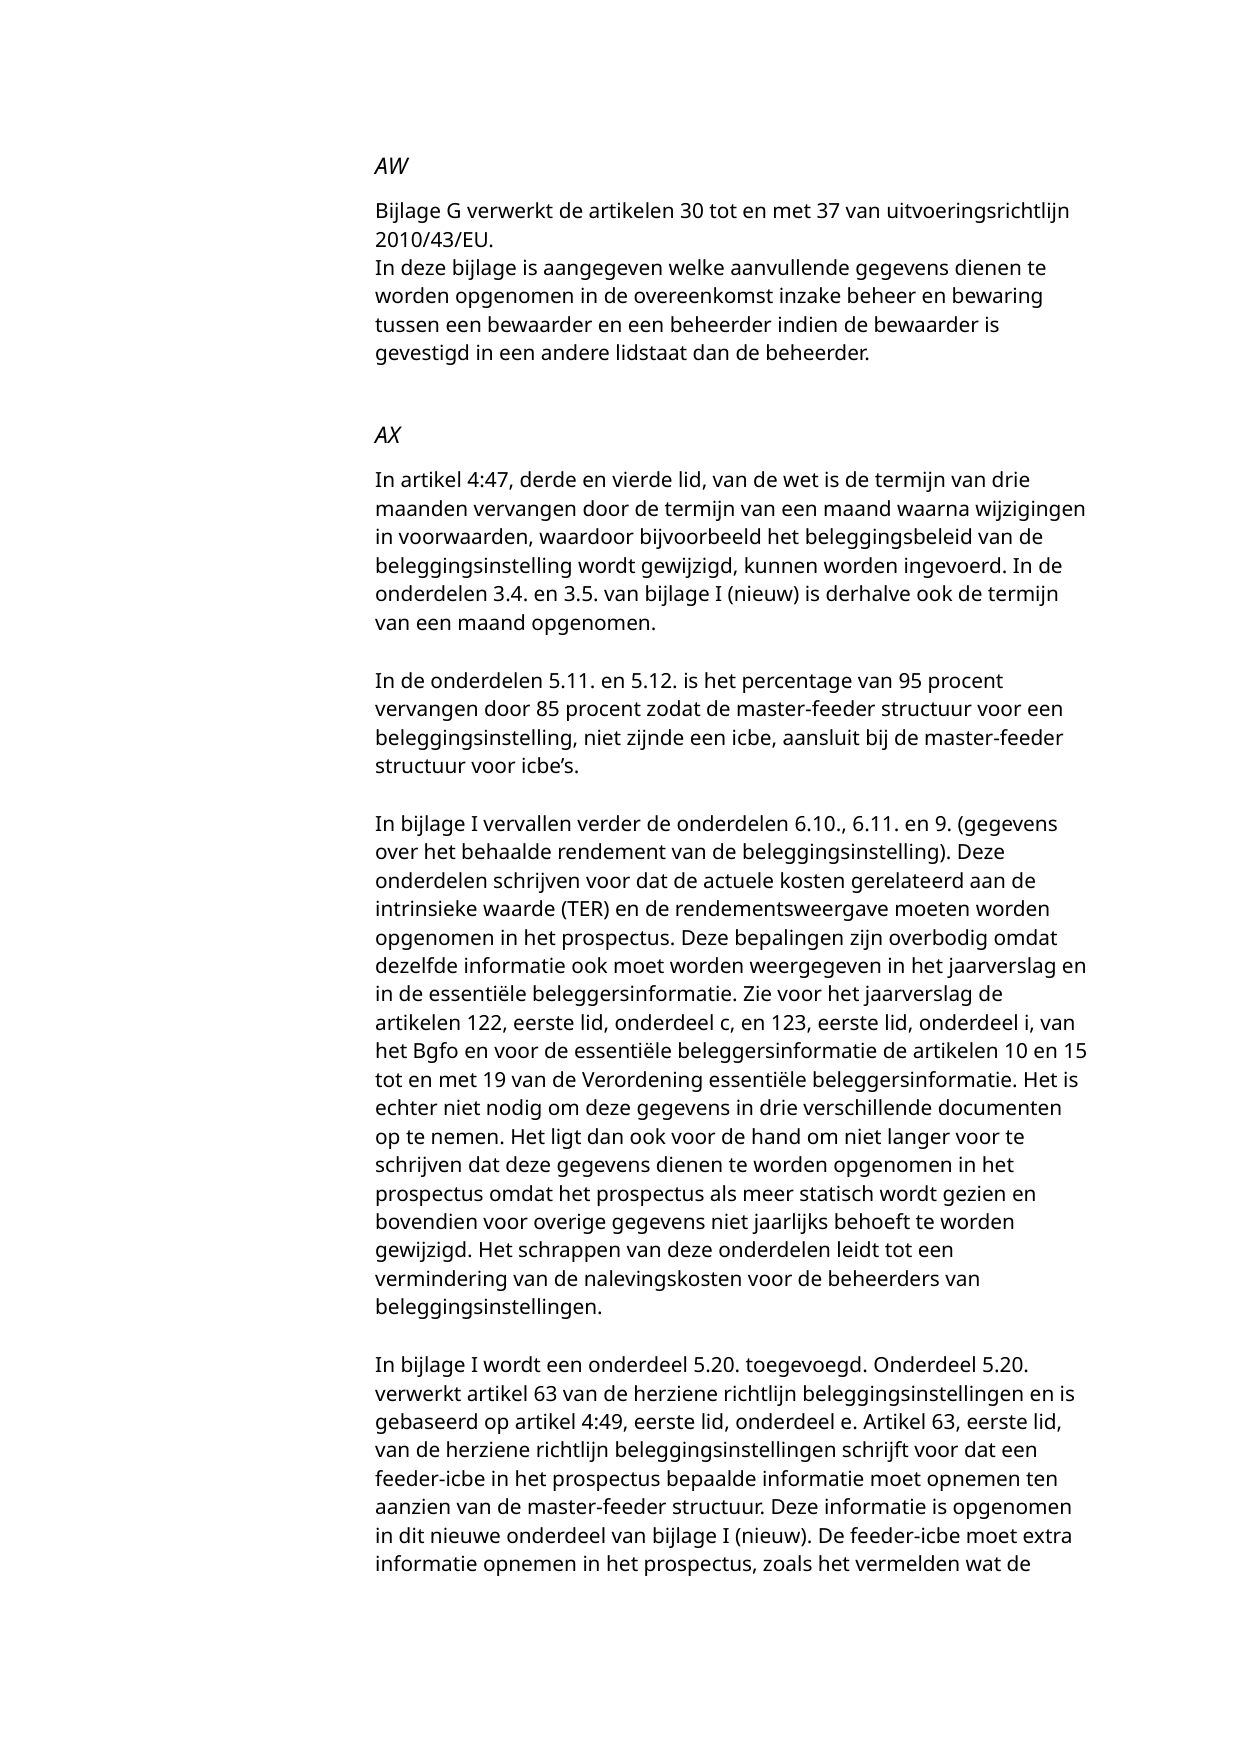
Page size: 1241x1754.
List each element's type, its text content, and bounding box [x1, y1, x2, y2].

text Bijlage G verwerkt de artikelen 30 tot en met 37 van uitvoeringsrichtlijn 2010/43/EU. [375, 196, 1090, 253]
text In artikel 4:47, derde en vierde lid, van de wet is de termijn van drie maanden vervangen door de termijn van een maand waarna wijzigingen in voorwaarden, waardoor bijvoorbeeld het beleggingsbeleid van de beleggingsinstelling wordt gewijzigd, kunnen worden ingevoerd. In de onderdelen 3.4. en 3.5. van bijlage I (nieuw) is derhalve ook de termijn van een maand opgenomen. [375, 466, 1090, 636]
text In bijlage I wordt een onderdeel 5.20. toegevoegd. Onderdeel 5.20. verwerkt artikel 63 van de herziene richtlijn beleggingsinstellingen en is gebaseerd op artikel 4:49, eerste lid, onderdeel e. Artikel 63, eerste lid, van de herziene richtlijn beleggingsinstellingen schrijft voor dat een feeder-icbe in het prospectus bepaalde informatie moet opnemen ten aanzien van de master-feeder structuur. Deze informatie is opgenomen in dit nieuwe onderdeel van bijlage I (nieuw). De feeder-icbe moet extra informatie opnemen in het prospectus, zoals het vermelden wat de [375, 1350, 1090, 1578]
text In deze bijlage is aangegeven welke aanvullende gegevens dienen te worden opgenomen in de overeenkomst inzake beheer en bewaring tussen een bewaarder en een beheerder indien de bewaarder is gevestigd in een andere lidstaat dan de beheerder. [375, 253, 1090, 367]
text In de onderdelen 5.11. en 5.12. is het percentage van 95 procent vervangen door 85 procent zodat de master-feeder structuur voor een beleggingsinstelling, niet zijnde een icbe, aansluit bij de master-feeder structuur voor icbe’s. [375, 666, 1090, 779]
subtitle AX [375, 419, 1090, 451]
subtitle AW [375, 150, 1090, 181]
text In bijlage I vervallen verder de onderdelen 6.10., 6.11. en 9. (gegevens over het behaalde rendement van de beleggingsinstelling). Deze onderdelen schrijven voor dat de actuele kosten gerelateerd aan de intrinsieke waarde (TER) en de rendementsweergave moeten worden opgenomen in het prospectus. Deze bepalingen zijn overbodig omdat dezelfde informatie ook moet worden weergegeven in het jaarverslag en in de essentiële beleggersinformatie. Zie voor het jaarverslag de artikelen 122, eerste lid, onderdeel c, en 123, eerste lid, onderdeel i, van het Bgfo en voor de essentiële beleggersinformatie de artikelen 10 en 15 tot en met 19 van de Verordening essentiële beleggersinformatie. Het is echter niet nodig om deze gegevens in drie verschillende documenten op te nemen. Het ligt dan ook voor de hand om niet langer voor te schrijven dat deze gegevens dienen te worden opgenomen in het prospectus omdat het prospectus als meer statisch wordt gezien en bovendien voor overige gegevens niet jaarlijks behoeft te worden gewijzigd. Het schrappen van deze onderdelen leidt tot een vermindering van de nalevingskosten voor de beheerders van beleggingsinstellingen. [375, 809, 1090, 1321]
